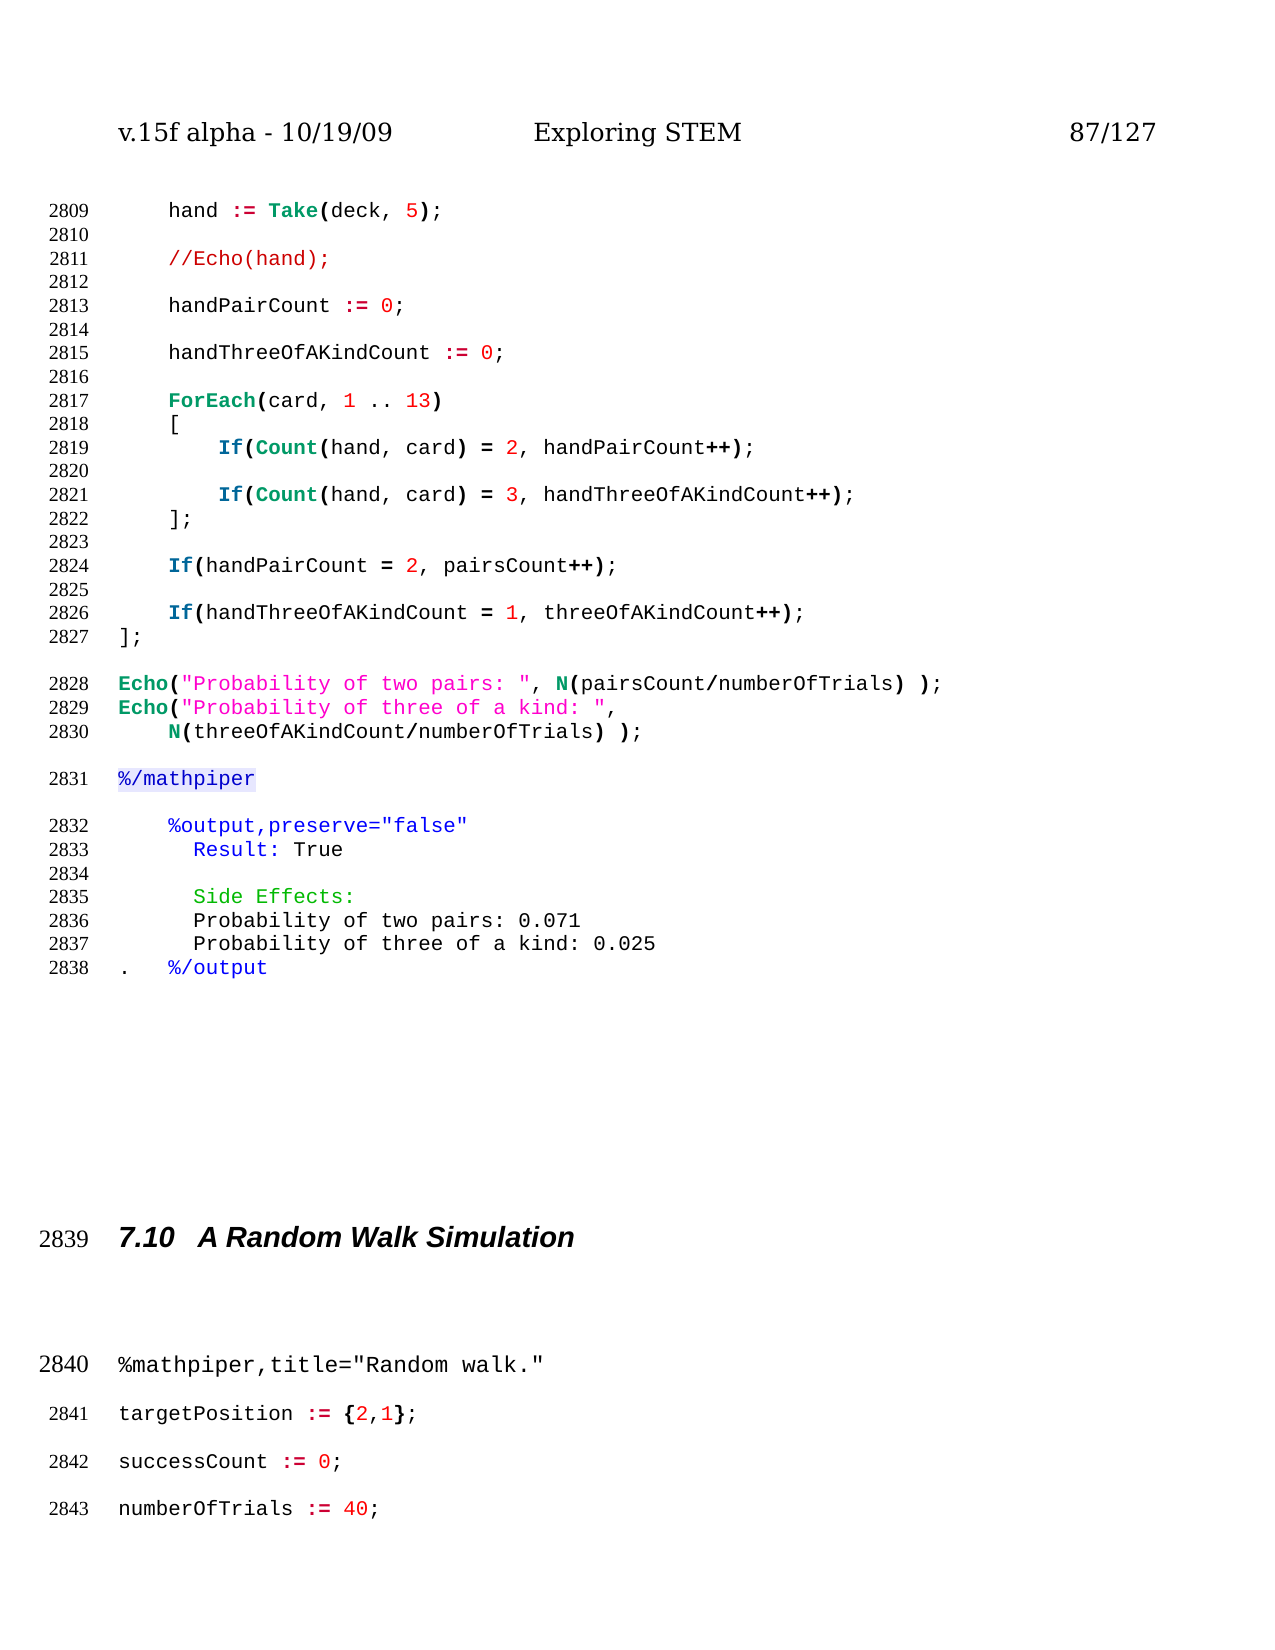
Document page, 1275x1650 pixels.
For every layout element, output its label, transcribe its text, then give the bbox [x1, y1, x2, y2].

text N(threeOfAKindCount/numberOfTrials) ); [118, 721, 1157, 744]
text If(handPairCount = 2, pairsCount++); [118, 555, 1157, 579]
text numberOfTrials := 40; [118, 1498, 1157, 1522]
text If(Count(hand, card) = 3, handThreeOfAKindCount++); [118, 484, 1157, 508]
text . %/output [118, 957, 1157, 981]
text handPairCount := 0; [118, 295, 1157, 319]
text [ [118, 413, 1157, 437]
text targetPosition := {2,1}; [118, 1403, 1157, 1427]
subtitle A Random Walk Simulation [118, 1220, 1157, 1253]
text %output,preserve="false" [118, 815, 1157, 839]
text ]; [118, 508, 1157, 531]
text Echo("Probability of three of a kind: ", [118, 697, 1157, 721]
text Probability of two pairs: 0.071 [118, 910, 1157, 933]
text ForEach(card, 1 .. 13) [118, 389, 1157, 413]
text If(handThreeOfAKindCount = 1, threeOfAKindCount++); [118, 602, 1157, 626]
text handThreeOfAKindCount := 0; [118, 342, 1157, 366]
text successCount := 0; [118, 1451, 1157, 1474]
text hand := Take(deck, 5); [118, 200, 1157, 224]
text Probability of three of a kind: 0.025 [118, 933, 1157, 957]
text ]; [118, 626, 1157, 650]
text Result: True [118, 839, 1157, 862]
text //Echo(hand); [118, 248, 1157, 271]
text Side Effects: [118, 886, 1157, 910]
text Echo("Probability of two pairs: ", N(pairsCount/numberOfTrials) ); [118, 673, 1157, 697]
text If(Count(hand, card) = 2, handPairCount++); [118, 437, 1157, 461]
text %mathpiper,title="Random walk." [118, 1354, 1157, 1380]
text %/mathpiper [118, 768, 1157, 792]
